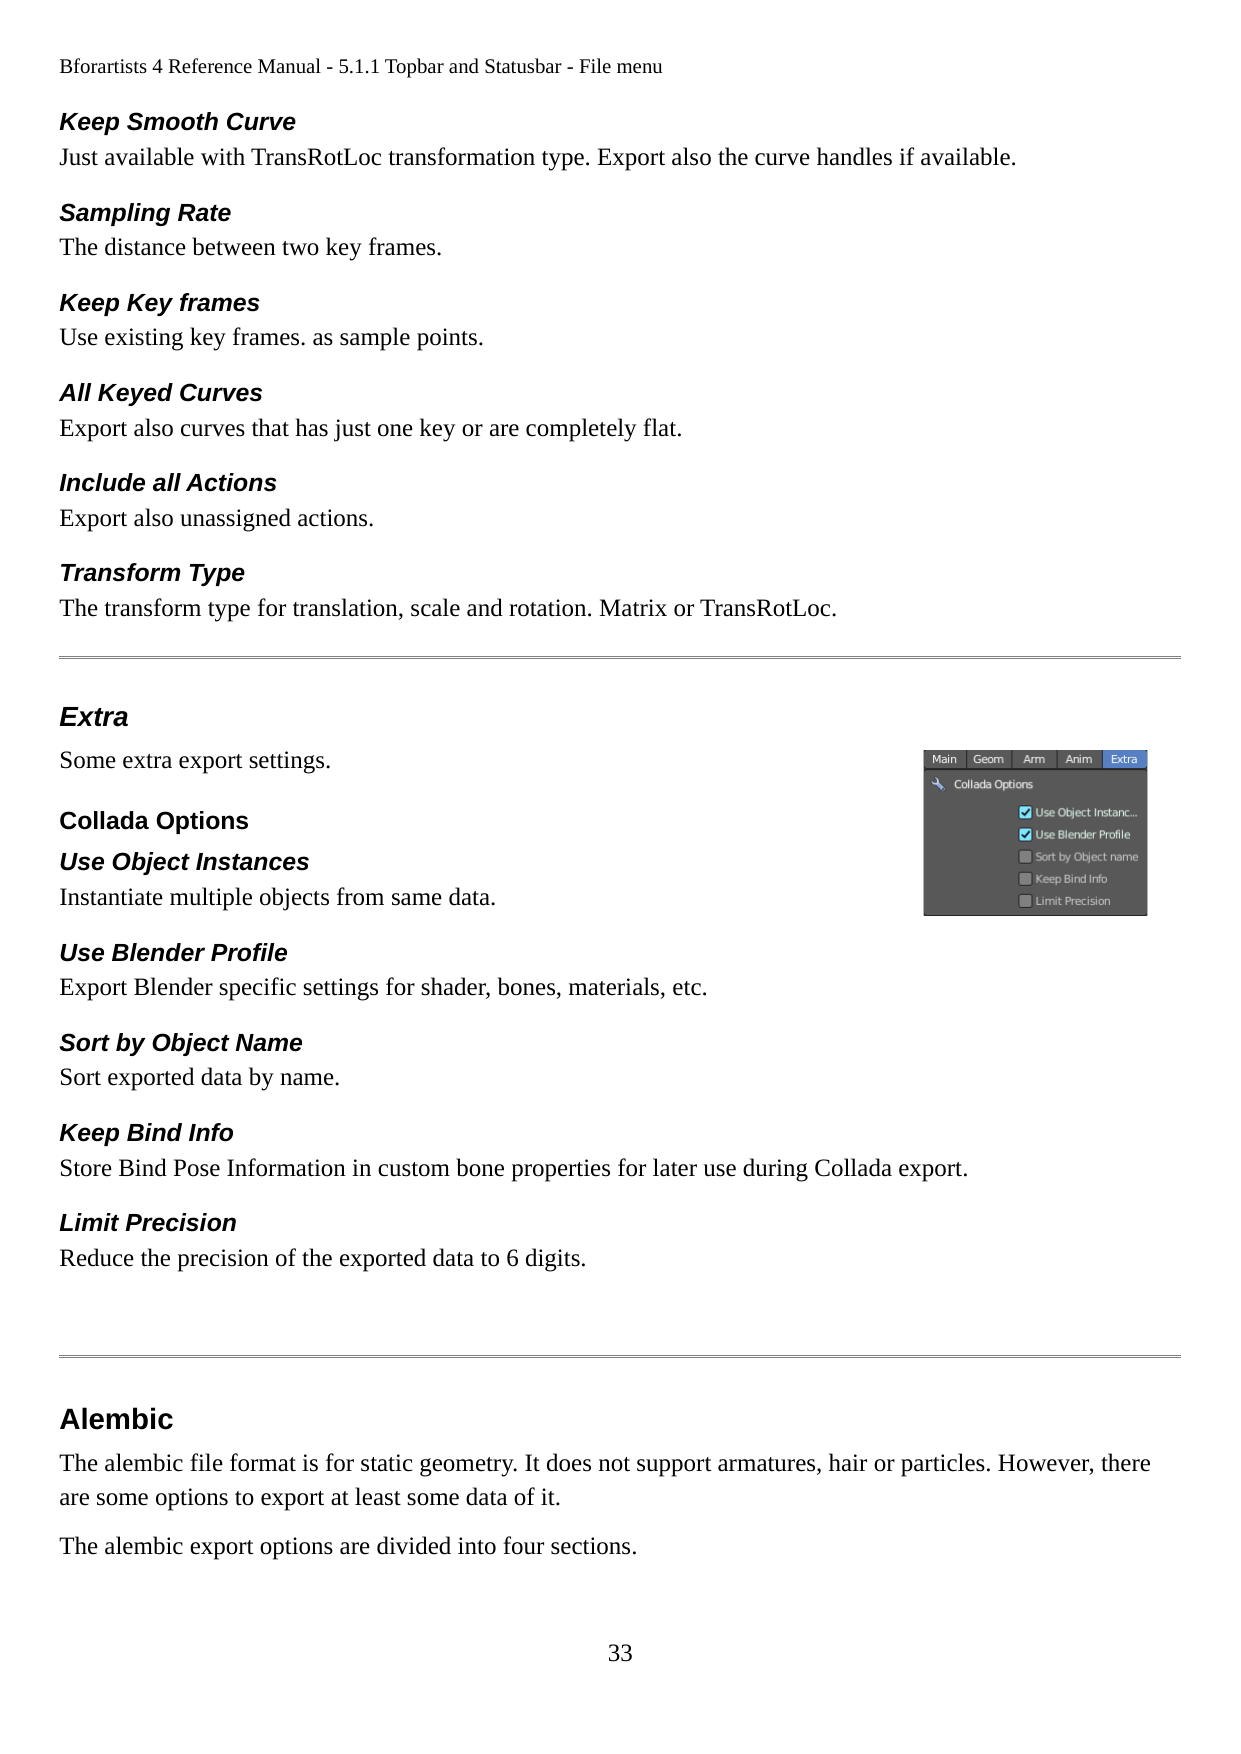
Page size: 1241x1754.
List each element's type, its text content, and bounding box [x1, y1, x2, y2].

text Export also unassigned actions. [59, 503, 1181, 531]
text Use existing key frames. as sample points. [59, 322, 1181, 351]
text The transform type for translation, scale and rotation. Matrix or TransRotLoc. [59, 593, 1181, 622]
text The alembic export options are divided into four sections. [59, 1531, 1181, 1560]
picture [923, 750, 1148, 916]
text Just available with TransRotLoc transformation type. Export also the curve handles if available. [59, 142, 1181, 171]
text [1148, 882, 1181, 911]
subtitle Alembic [59, 1402, 1181, 1435]
subtitle Keep Bind Info [59, 1118, 1181, 1146]
subtitle Use Object Instances [59, 847, 923, 876]
subtitle [1148, 806, 1181, 835]
subtitle Include all Actions [59, 468, 1181, 496]
text Export also curves that has just one key or are completely flat. [59, 413, 1181, 441]
subtitle Sort by Object Name [59, 1028, 1181, 1056]
text Reduce the precision of the exported data to 6 digits. [59, 1243, 1181, 1271]
subtitle Extra [59, 701, 1181, 732]
subtitle [1148, 847, 1181, 876]
subtitle Sampling Rate [59, 198, 1181, 226]
subtitle All Keyed Curves [59, 378, 1181, 406]
subtitle Keep Smooth Curve [59, 107, 1181, 136]
subtitle Keep Key frames [59, 288, 1181, 316]
text Store Bind Pose Information in custom bone properties for later use during Collada export. [59, 1153, 1181, 1181]
text Some extra export settings. [59, 745, 1181, 774]
text Sort exported data by name. [59, 1062, 1181, 1091]
subtitle Use Blender Profile [59, 938, 1181, 966]
text Export Blender specific settings for shader, bones, materials, etc. [59, 972, 1181, 1001]
subtitle Collada Options [59, 806, 923, 835]
text The alembic file format is for static geometry. It does not support armatures, hair or particles. However, there are some options to export at least some data of it. [59, 1448, 1181, 1511]
text Instantiate multiple objects from same data. [59, 882, 923, 911]
subtitle Transform Type [59, 558, 1181, 587]
subtitle Limit Precision [59, 1208, 1181, 1236]
text The distance between two key frames. [59, 232, 1181, 261]
